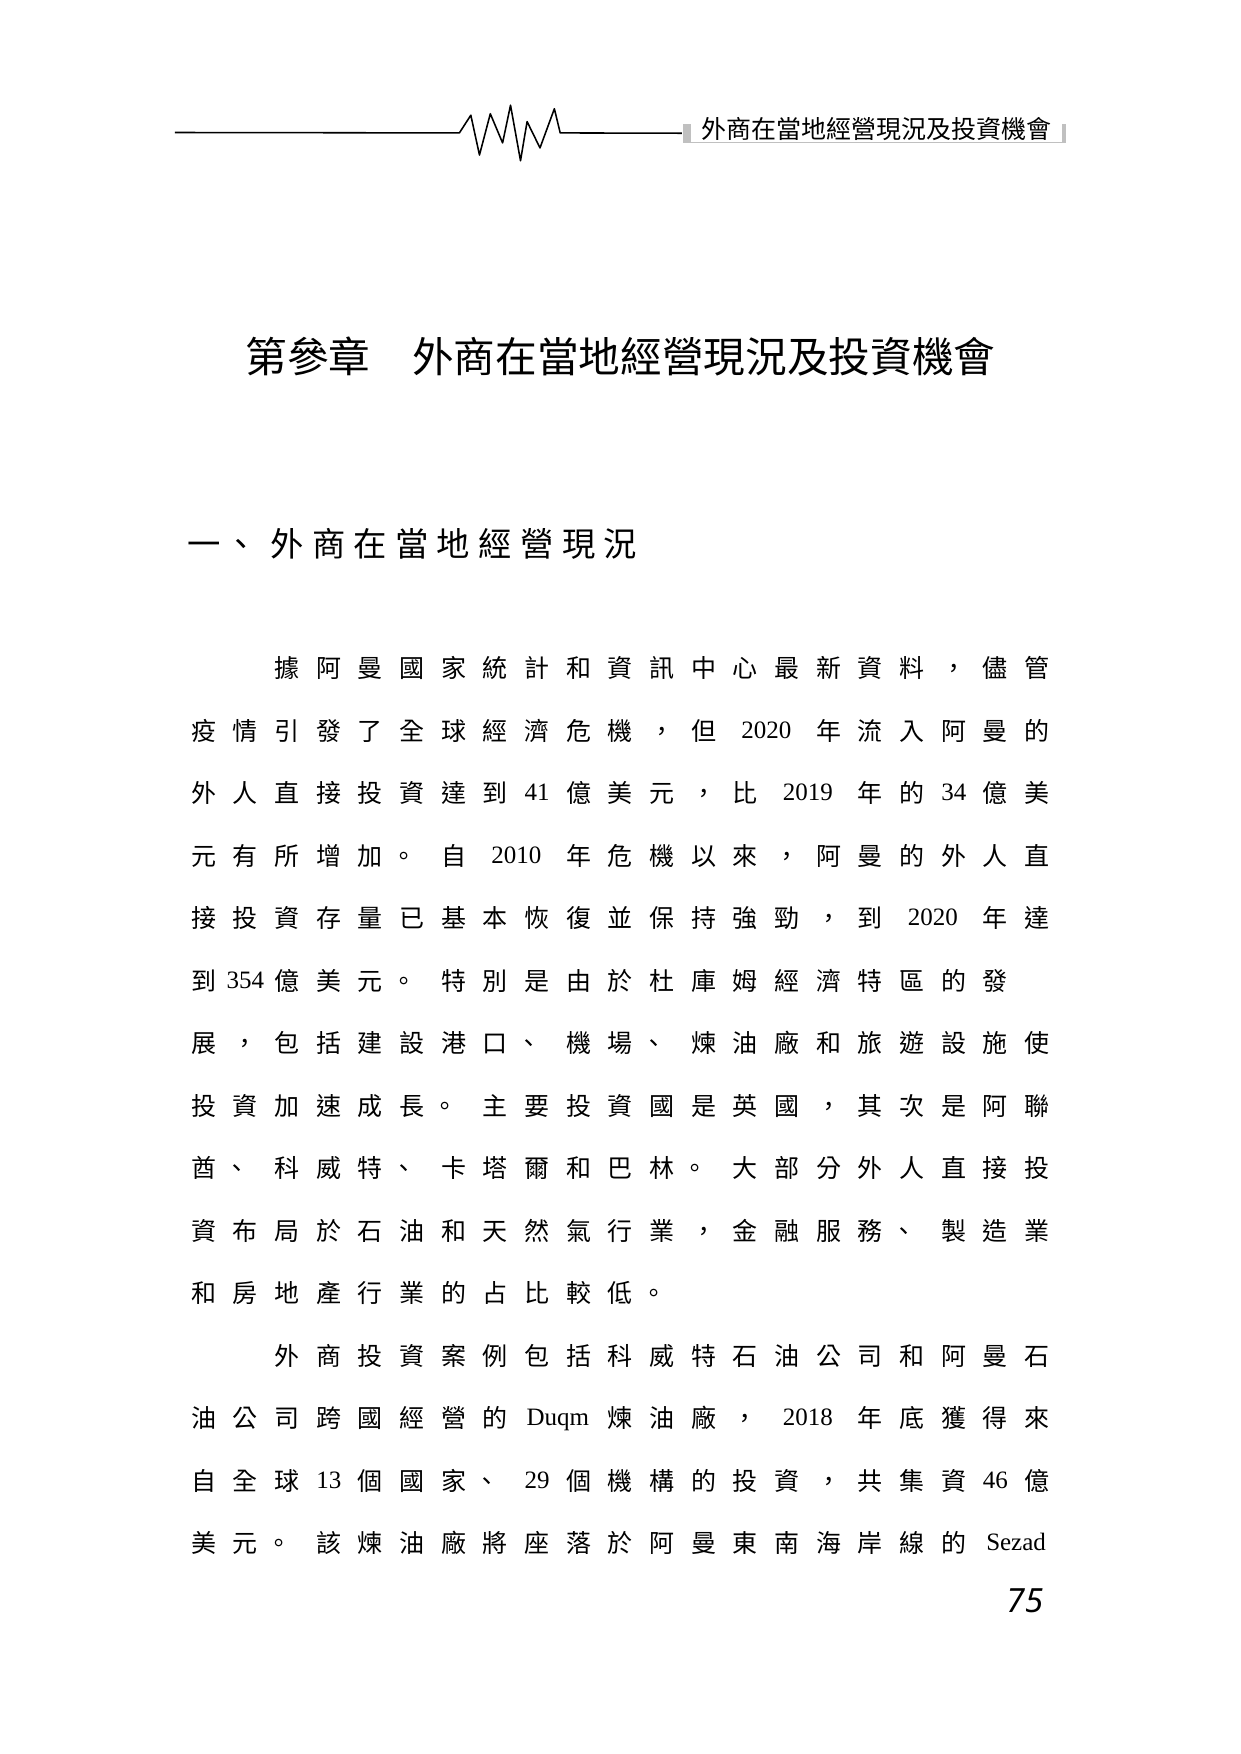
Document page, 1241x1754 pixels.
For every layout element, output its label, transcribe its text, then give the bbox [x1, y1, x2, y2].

text 一、外商在當地經營現況 [183, 500, 1058, 563]
text 據阿曼國家統計和資訊中心最新資料，儘管疫情引發了全球經濟危機，但2020年流入阿曼的外人直接投資達到41億美元，比2019年的34億美元有所增加。自2010年危機以來，阿曼的外人直接投資存量已基本恢復並保持強勁，到2020年達到354億美元。特別是由於杜庫姆經濟特區的發展，包括建設港口、機場、煉油廠和旅遊設施使投資加速成長。主要投資國是英國，其次是阿聯酋、科威特、卡塔爾和巴林。大部分外人直接投資布局於石油和天然氣行業，金融服務、製造業和房地產行業的占比較低。 [183, 625, 1058, 1313]
text 外商投資案例包括科威特石油公司和阿曼石油公司跨國經營的Duqm煉油廠，2018年底獲得來自全球13個國家、29個機構的投資，共集資46億美元。該煉油廠將座落於阿曼東南海岸線的Sezad [183, 1313, 1058, 1563]
text 第參章 外商在當地經營現況及投資機會 [183, 313, 1058, 375]
